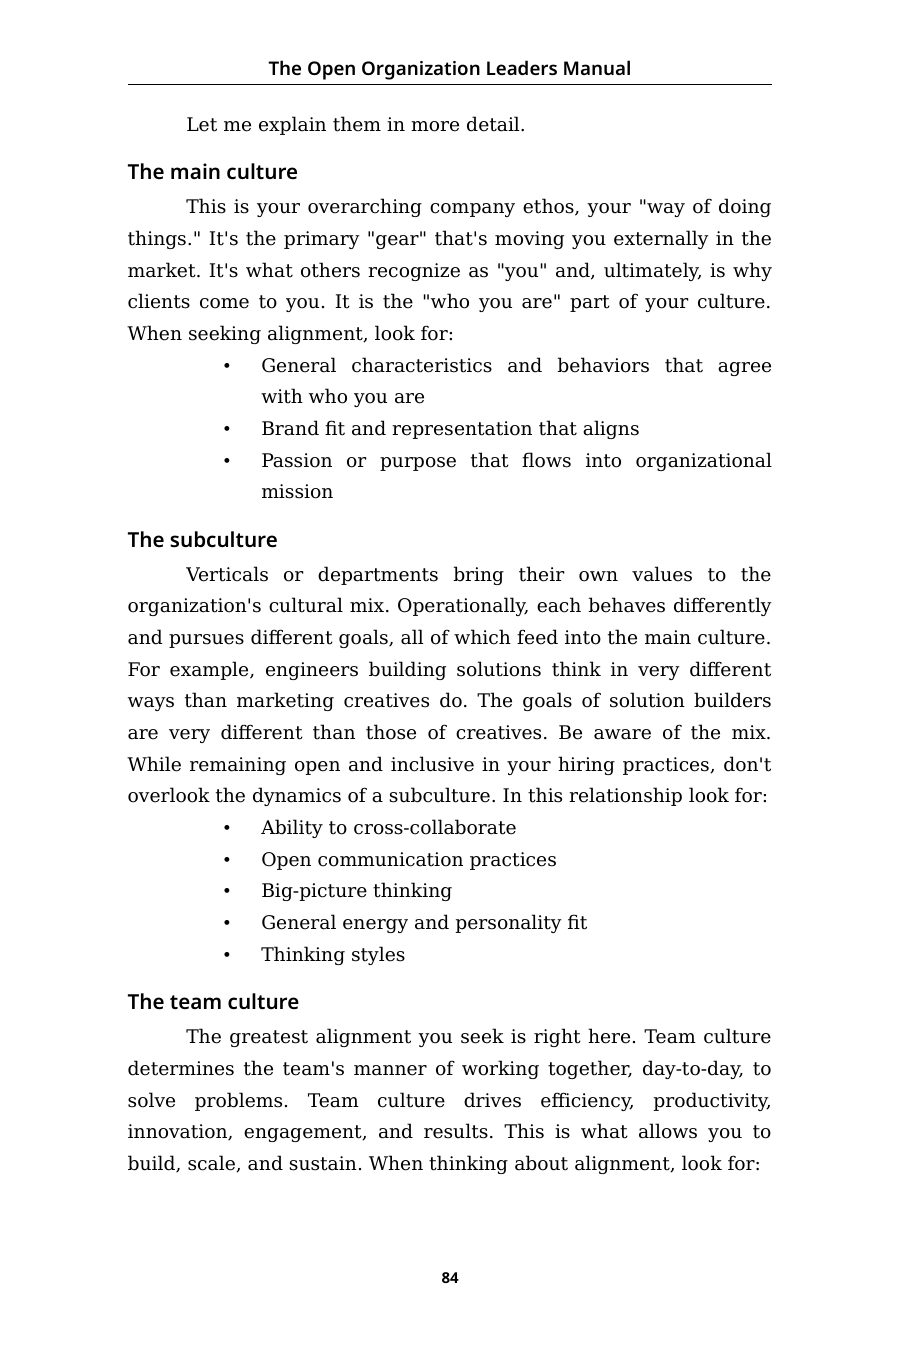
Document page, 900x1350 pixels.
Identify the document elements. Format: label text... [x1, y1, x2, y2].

subtitle The main culture [127, 161, 772, 184]
text Let me explain them in more detail. [127, 114, 772, 136]
text This is your overarching company ethos, your "way of doing things." It's the primary "gear" that's moving you externally in the market. It's what others recognize as "you" and, ultimately, is why clients come to you. It is the "who you are" part of your culture. When seeking alignment, look for: [127, 196, 772, 345]
list General energy and personality fit [223, 912, 772, 934]
list Brand fit and representation that aligns [223, 418, 772, 440]
list General characteristics and behaviors that agree with who you are [223, 355, 772, 408]
subtitle The subculture [127, 528, 772, 552]
list Passion or purpose that flows into organizational mission [223, 450, 772, 503]
list Ability to cross-collaborate [223, 817, 772, 839]
list Big-picture thinking [223, 881, 772, 902]
list Thinking styles [223, 944, 772, 966]
text Verticals or departments bring their own values to the organization's cultural mix. Operationally, each behaves differently and pursues different goals, all of which feed into the main culture. For example, engineers building solutions think in very different ways than marketing creatives do. The goals of solution builders are very different than those of creatives. Be aware of the mix. While remaining open and inclusive in your hiring practices, don't overlook the dynamics of a subculture. In this relationship look for: [127, 564, 772, 807]
subtitle The team culture [127, 991, 772, 1014]
list Open communication practices [223, 849, 772, 871]
text The greatest alignment you seek is right here. Team culture determines the team's manner of working together, day-to-day, to solve problems. Team culture drives efficiency, productivity, innovation, engagement, and results. This is what allows you to build, scale, and sustain. When thinking about alignment, look for: [127, 1026, 772, 1175]
